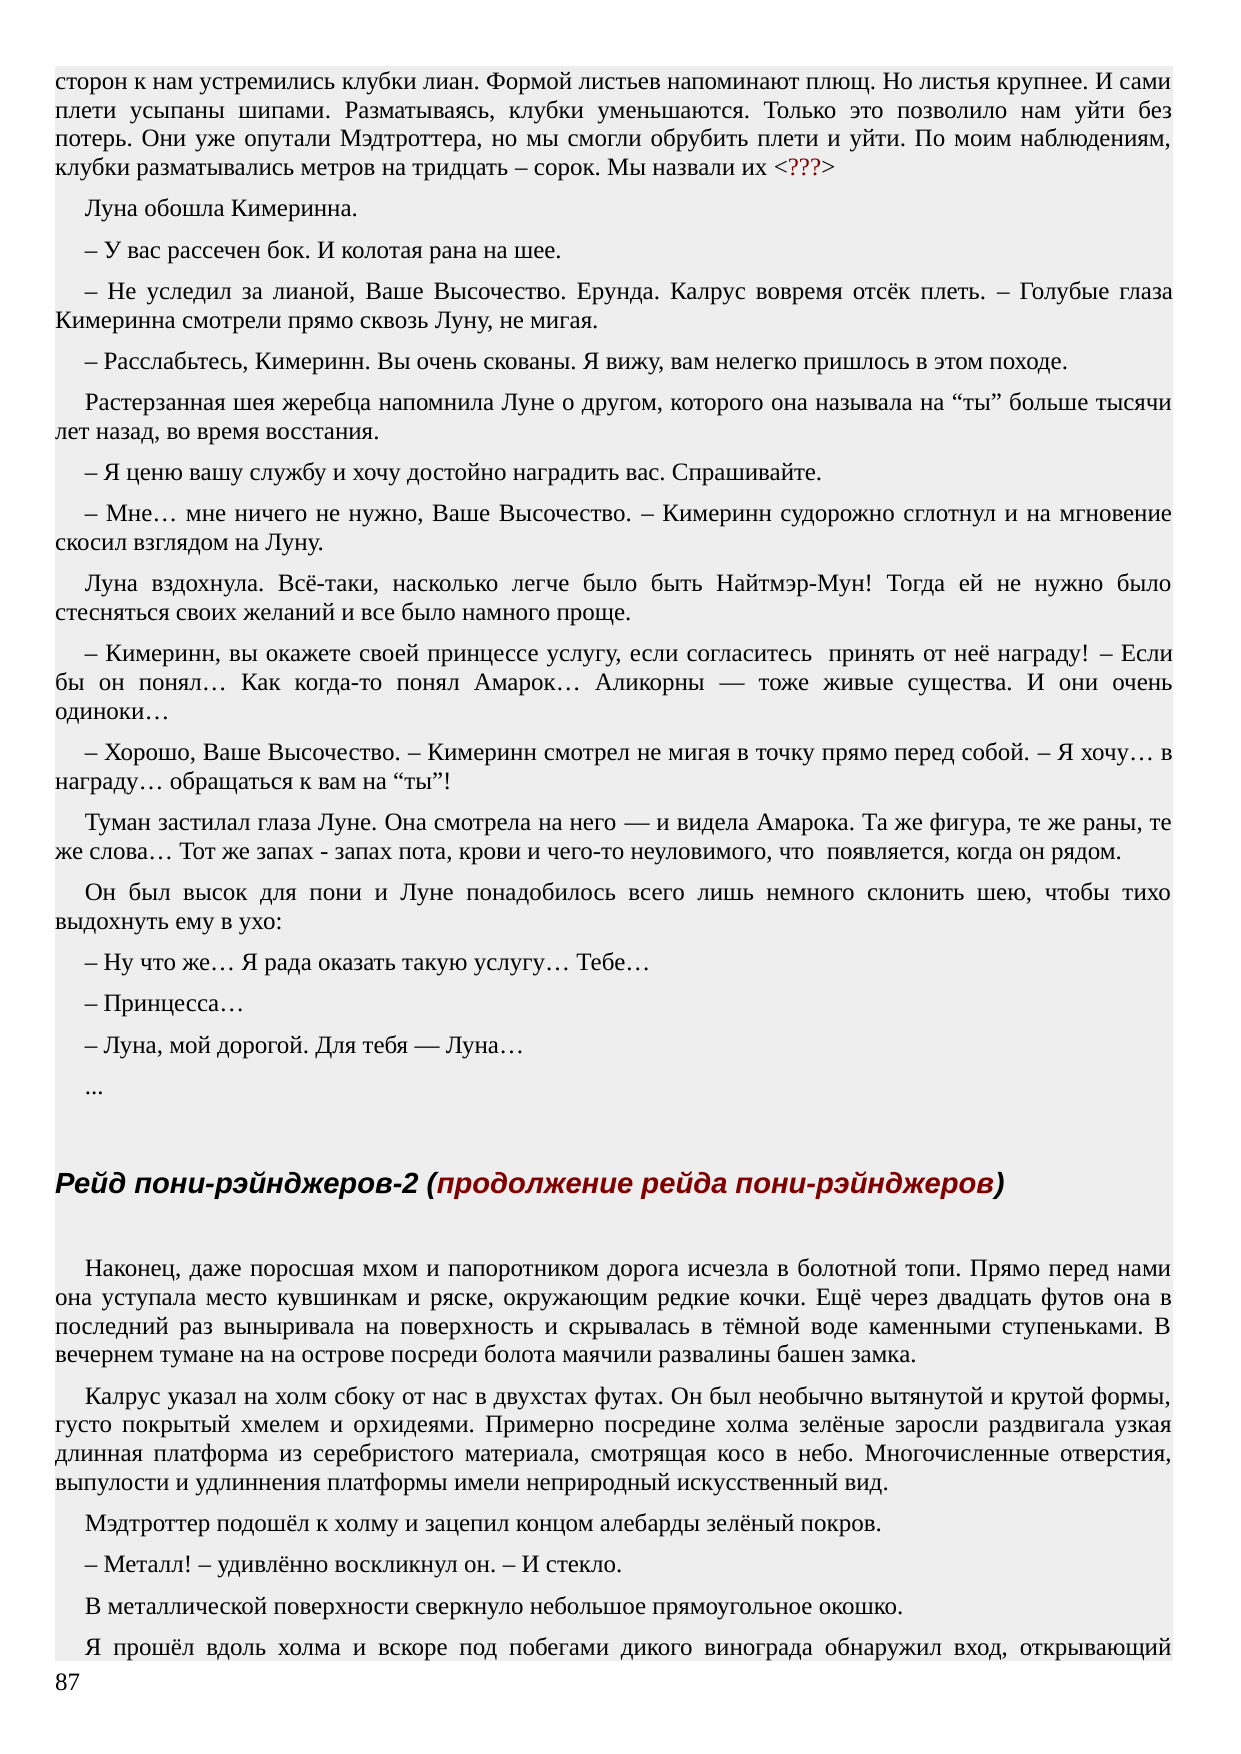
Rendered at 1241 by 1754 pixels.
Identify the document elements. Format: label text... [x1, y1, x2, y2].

subtitle Рейд пони-рэйнджеров-2 (продолжение рейда пони-рэйнджеров) [55, 1166, 1173, 1199]
text Наконец, даже поросшая мхом и папоротником дорога исчезла в болотной топи. Прямо перед нами она уступала место кувшинкам и ряске, окружающим редкие кочки. Ещё через двадцать футов она в последний раз выныривала на поверхность и скрывалась в тёмной воде каменными ступеньками. В вечернем тумане на на острове посреди болота маячили развалины башен замка. [55, 1253, 1173, 1368]
text – Ну что же… Я рада оказать такую услугу… Тебе… [55, 947, 1173, 976]
text Растерзанная шея жеребца напомнила Луне о другом, которого она называла на “ты” больше тысячи лет назад, во время восстания. [55, 387, 1173, 445]
text Луна вздохнула. Всё-таки, насколько легче было быть Найтмэр-Мун! Тогда ей не нужно было стесняться своих желаний и все было намного проще. [55, 568, 1173, 626]
text В металлической поверхности сверкнуло небольшое прямоугольное окошко. [55, 1591, 1173, 1619]
text – Мне… мне ничего не нужно, Ваше Высочество. – Кимеринн судорожно сглотнул и на мгновение скосил взглядом на Луну. [55, 498, 1173, 556]
text ... [55, 1071, 1173, 1100]
text – Принцесса… [55, 988, 1173, 1017]
text Он был высок для пони и Луне понадобилось всего лишь немного склонить шею, чтобы тихо выдохнуть ему в ухо: [55, 877, 1173, 935]
text – Не уследил за лианой, Ваше Высочество. Ерунда. Калрус вовремя отсёк плеть. – Голубые глаза Кимеринна смотрели прямо сквозь Луну, не мигая. [55, 276, 1173, 333]
text – Я ценю вашу службу и хочу достойно наградить вас. Спрашивайте. [55, 457, 1173, 486]
text – Хорошо, Ваше Высочество. – Кимеринн смотрел не мигая в точку прямо перед собой. – Я хочу… в награду… обращаться к вам на “ты”! [55, 737, 1173, 795]
text – Расслабьтесь, Кимеринн. Вы очень скованы. Я вижу, вам нелегко пришлось в этом походе. [55, 346, 1173, 375]
text Калрус указал на холм сбоку от нас в двухстах футах. Он был необычно вытянутой и крутой формы, густо покрытый хмелем и орхидеями. Примерно посредине холма зелёные заросли раздвигала узкая длинная платформа из серебристого материала, смотрящая косо в небо. Многочисленные отверстия, выпулости и удлиннения платформы имели неприродный искусственный вид. [55, 1381, 1173, 1496]
text – Кимеринн, вы окажете своей принцессе услугу, если согласитесь принять от неё награду! – Если бы он понял… Как когда-то понял Амарок… Аликорны — тоже живые существа. И они очень одиноки… [55, 638, 1173, 725]
text Я прошёл вдоль холма и вскоре под побегами дикого винограда обнаружил вход, открывающий [55, 1632, 1173, 1661]
text Мэдтроттер подошёл к холму и зацепил концом алебарды зелёный покров. [55, 1508, 1173, 1537]
text – У вас рассечен бок. И колотая рана на шее. [55, 235, 1173, 263]
text сторон к нам устремились клубки лиан. Формой листьев напоминают плющ. Но листья крупнее. И сами плети усыпаны шипами. Разматываясь, клубки уменьшаются. Только это позволило нам уйти без потерь. Они уже опутали Мэдтроттера, но мы смогли обрубить плети и уйти. По моим наблюдениям, клубки разматывались метров на тридцать – сорок. Мы назвали их <???> [55, 66, 1173, 181]
text – Луна, мой дорогой. Для тебя — Луна… [55, 1030, 1173, 1058]
text Луна обошла Кимеринна. [55, 193, 1173, 222]
text – Металл! – удивлённо воскликнул он. – И стекло. [55, 1549, 1173, 1578]
text Туман застилал глаза Луне. Она смотрела на него — и видела Амарока. Та же фигура, те же раны, те же слова… Тот же запах - запах пота, крови и чего-то неуловимого, что появляется, когда он рядом. [55, 807, 1173, 865]
